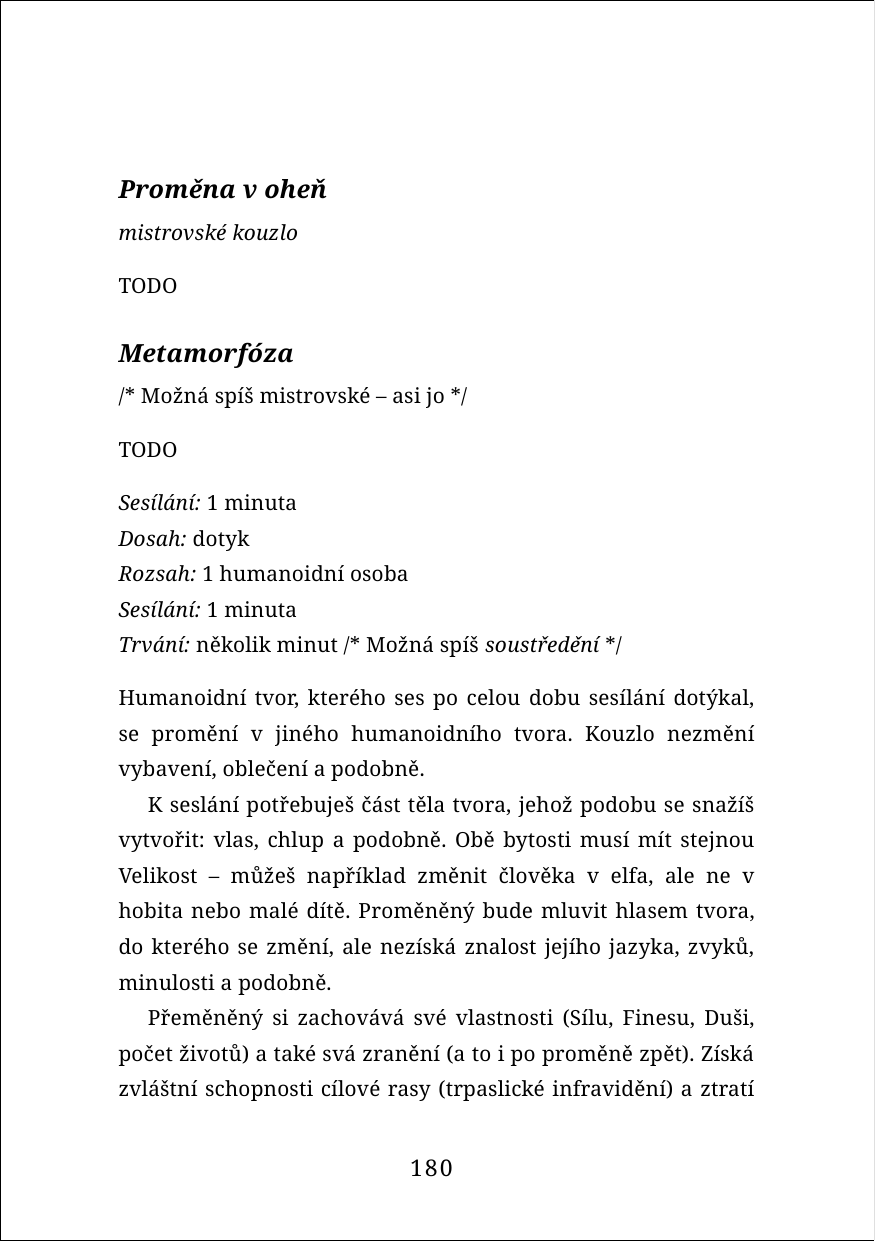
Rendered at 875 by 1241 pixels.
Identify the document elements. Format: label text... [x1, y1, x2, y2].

text Humanoidní tvor, kterého ses po celou dobu sesílání dotýkal, se promění v jiného humanoidního tvora. Kouzlo nezmění vybavení, oblečení a podobně. K seslání potřebuješ část těla tvora, jehož podobu se snažíš vytvořit: vlas, chlup a podobně. Obě bytosti musí mít stejnou Velikost – můžeš například změnit člověka v elfa, ale ne v hobita nebo malé dítě. Proměněný bude mluvit hlasem tvora, do kterého se změní, ale nezíská znalost jejího jazyka, zvyků, minulosti a podobně. Přeměněný si zachovává své vlastnosti (Sílu, Finesu, Duši, počet životů) a také svá zranění (a to i po proměně zpět). Získá zvláštní schopnosti cílové rasy (trpaslické infravidění) a ztratí [118, 683, 756, 1103]
subtitle Proměna v oheň [118, 172, 756, 206]
text TODO [118, 271, 756, 299]
text TODO [118, 435, 756, 463]
subtitle Metamorfóza [118, 336, 756, 370]
text mistrovské kouzlo [118, 218, 756, 246]
text /* Možná spíš mistrovské – asi jo */ [118, 382, 756, 410]
text Sesílání: 1 minuta Dosah: dotyk Rozsah: 1 humanoidní osoba Sesílání: 1 minuta Trvání: několik minut /* Možná spíš soustředění */ [118, 488, 756, 659]
